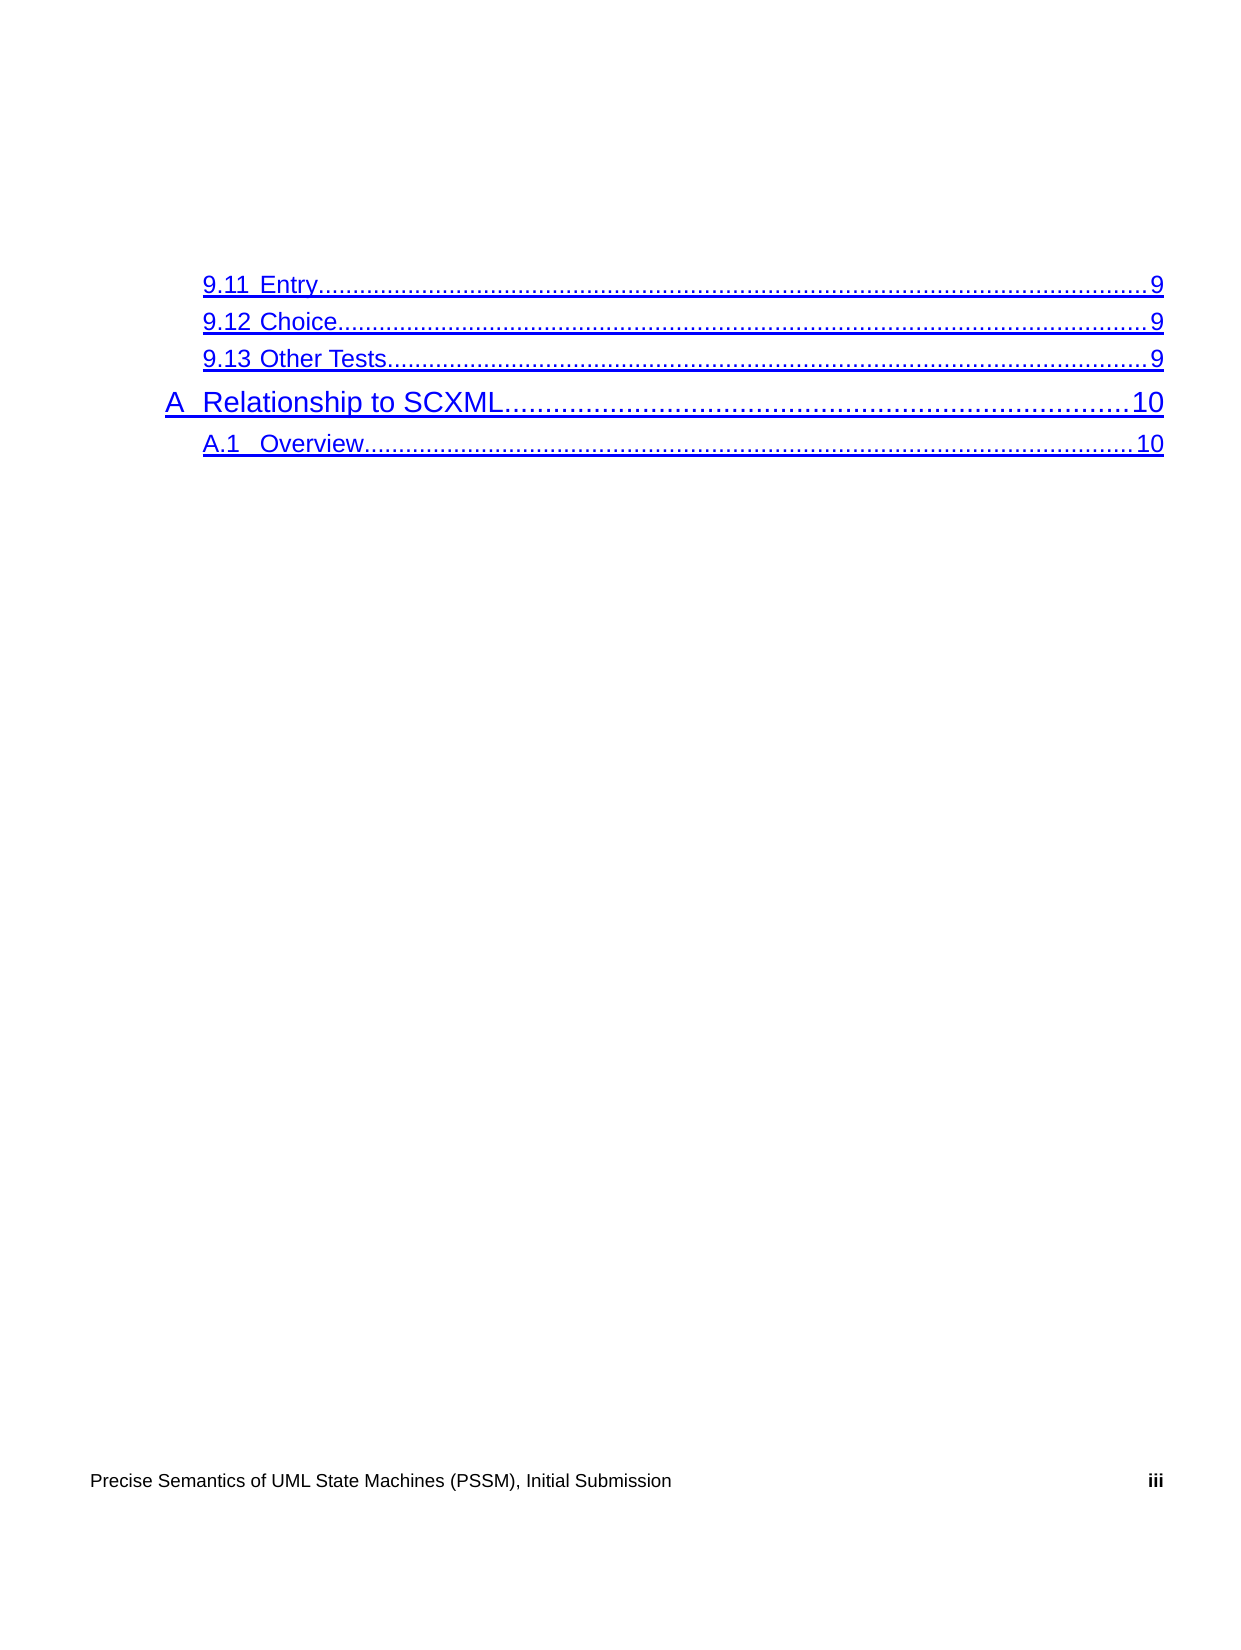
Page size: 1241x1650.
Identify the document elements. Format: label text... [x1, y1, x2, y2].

text 9.13 Other Tests 9 [202, 344, 1164, 369]
text A Relationship to SCXML 10 [165, 383, 1164, 415]
text 9.11 Entry 9 [202, 270, 1164, 295]
text 9.12 Choice 9 [202, 307, 1164, 332]
text A.1 Overview 10 [202, 429, 1164, 454]
